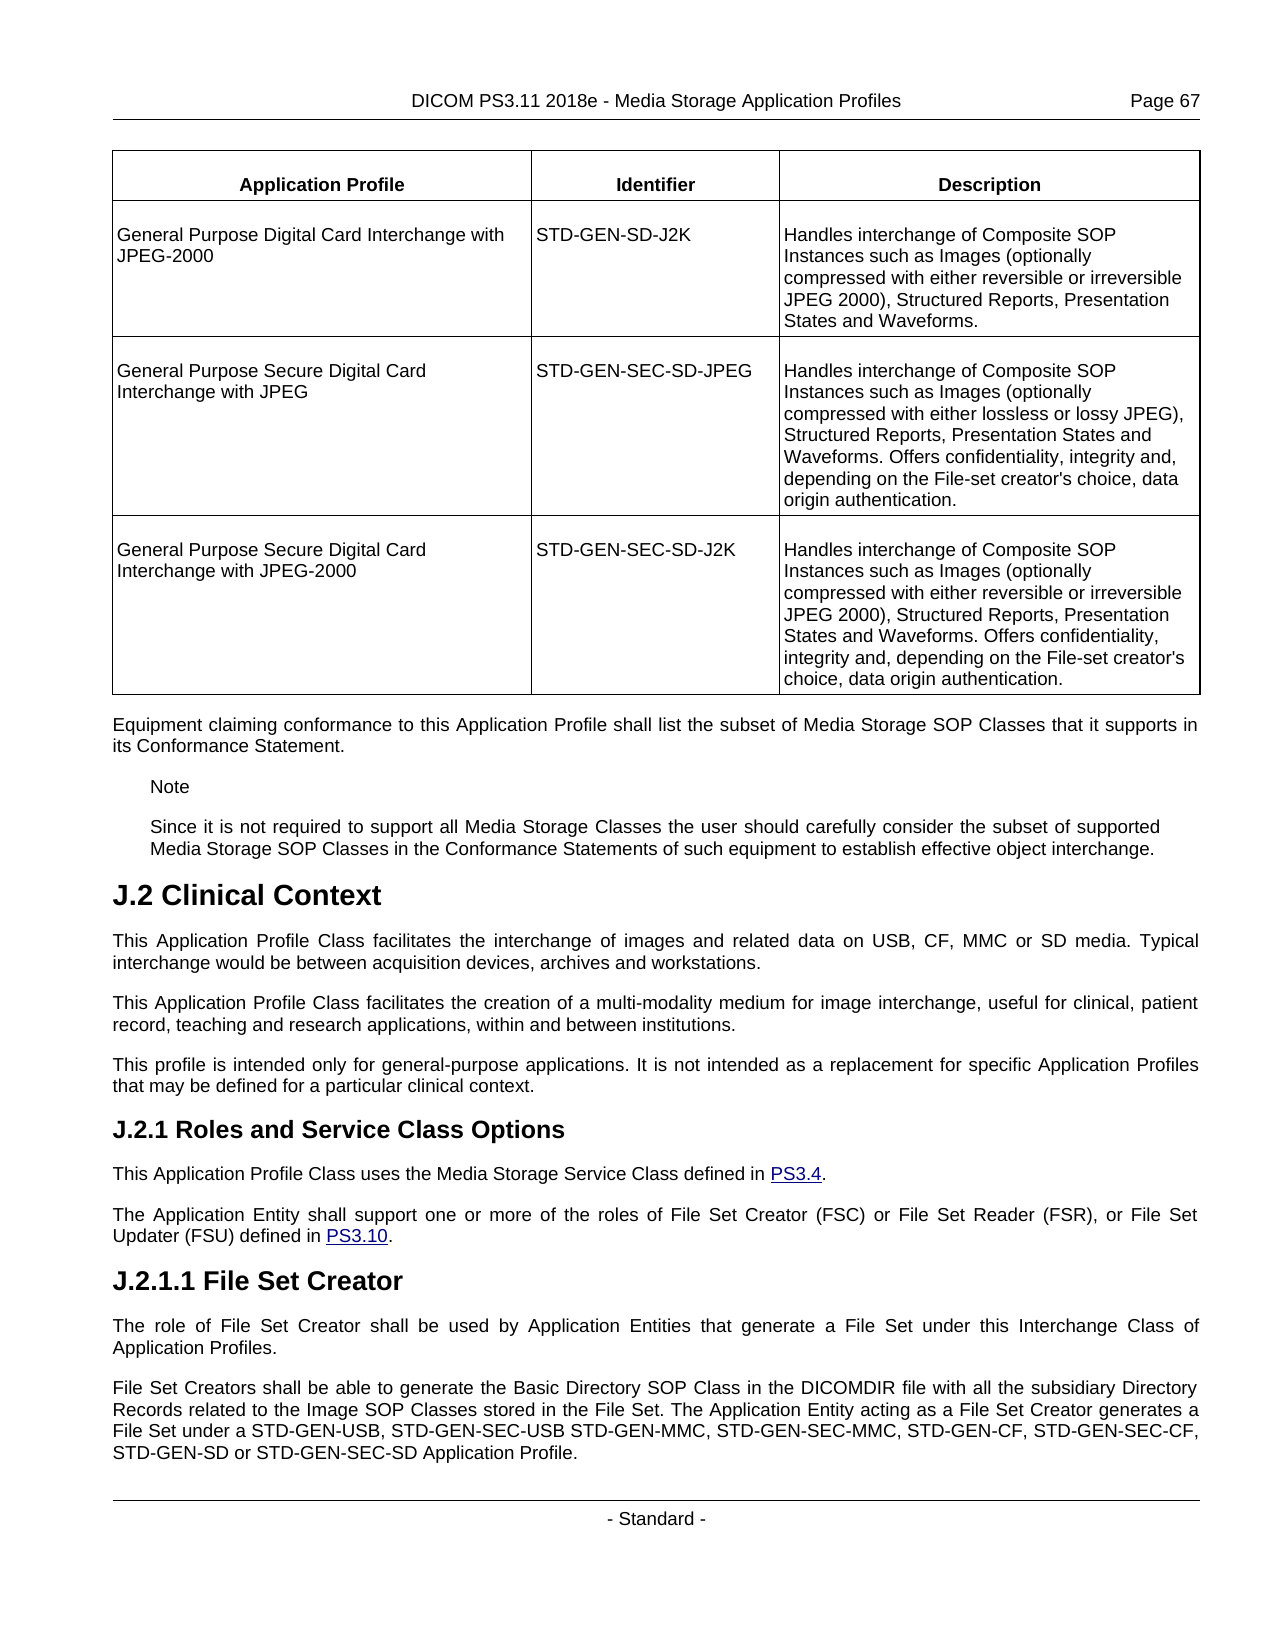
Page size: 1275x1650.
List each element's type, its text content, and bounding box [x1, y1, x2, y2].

text J.2.1 Roles and Service Class Options [112, 1116, 1200, 1144]
table_header Application Profile [113, 151, 531, 200]
text The role of File Set Creator shall be used by Application Entities that generate a File Set under this Interchange Class of Application Profiles. [112, 1315, 1200, 1358]
text J.2 Clinical Context [112, 878, 1200, 911]
text This Application Profile Class facilitates the interchange of images and related data on USB, CF, MMC or SD media. Typical interchange would be between acquisition devices, archives and workstations. [112, 930, 1200, 973]
text This Application Profile Class facilitates the creation of a multi-modality medium for image interchange, useful for clinical, patient record, teaching and research applications, within and between institutions. [112, 992, 1200, 1035]
text Since it is not required to support all Media Storage Classes the user should carefully consider the subset of supported Media Storage SOP Classes in the Conformance Statements of such equipment to establish effective object interchange. [150, 816, 1162, 859]
table_cell Handles interchange of Composite SOP Instances such as Images (optionally compressed with either reversible or irreversible JPEG 2000), Structured Reports, Presentation States and Waveforms. Offers confidentiality, integrity and, depending on the File-set creator's choice, data origin authentication. [780, 516, 1199, 694]
text The Application Entity shall support one or more of the roles of File Set Creator (FSC) or File Set Reader (FSR), or File Set Updater (FSU) defined in PS3.10. [112, 1203, 1200, 1246]
table_cell General Purpose Digital Card Interchange with JPEG-2000 [113, 201, 531, 336]
table_cell General Purpose Secure Digital Card Interchange with JPEG [113, 337, 531, 515]
table_cell STD-GEN-SEC-SD-J2K [532, 516, 779, 694]
table_cell Handles interchange of Composite SOP Instances such as Images (optionally compressed with either lossless or lossy JPEG), Structured Reports, Presentation States and Waveforms. Offers confidentiality, integrity and, depending on the File-set creator's choice, data origin authentication. [780, 337, 1199, 515]
table_cell STD-GEN-SD-J2K [532, 201, 779, 336]
text Equipment claiming conformance to this Application Profile shall list the subset of Media Storage SOP Classes that it supports in its Conformance Statement. [112, 713, 1200, 757]
table_cell STD-GEN-SEC-SD-JPEG [532, 337, 779, 515]
table_header Identifier [532, 151, 779, 200]
text File Set Creators shall be able to generate the Basic Directory SOP Class in the DICOMDIR file with all the subsidiary Directory Records related to the Image SOP Classes stored in the File Set. The Application Entity acting as a File Set Creator generates a File Set under a STD-GEN-USB, STD-GEN-SEC-USB STD-GEN-MMC, STD-GEN-SEC-MMC, STD-GEN-CF, STD-GEN-SEC-CF, STD-GEN-SD or STD-GEN-SEC-SD Application Profile. [112, 1377, 1200, 1463]
table_cell General Purpose Secure Digital Card Interchange with JPEG-2000 [113, 516, 531, 694]
text This profile is intended only for general-purpose applications. It is not intended as a replacement for specific Application Profiles that may be defined for a particular clinical context. [112, 1054, 1200, 1097]
text J.2.1.1 File Set Creator [112, 1265, 1200, 1296]
text This Application Profile Class uses the Media Storage Service Class defined in PS3.4. [112, 1163, 1200, 1184]
text Note [150, 775, 1162, 797]
table_header Description [780, 151, 1199, 200]
table_cell Handles interchange of Composite SOP Instances such as Images (optionally compressed with either reversible or irreversible JPEG 2000), Structured Reports, Presentation States and Waveforms. [780, 201, 1199, 336]
